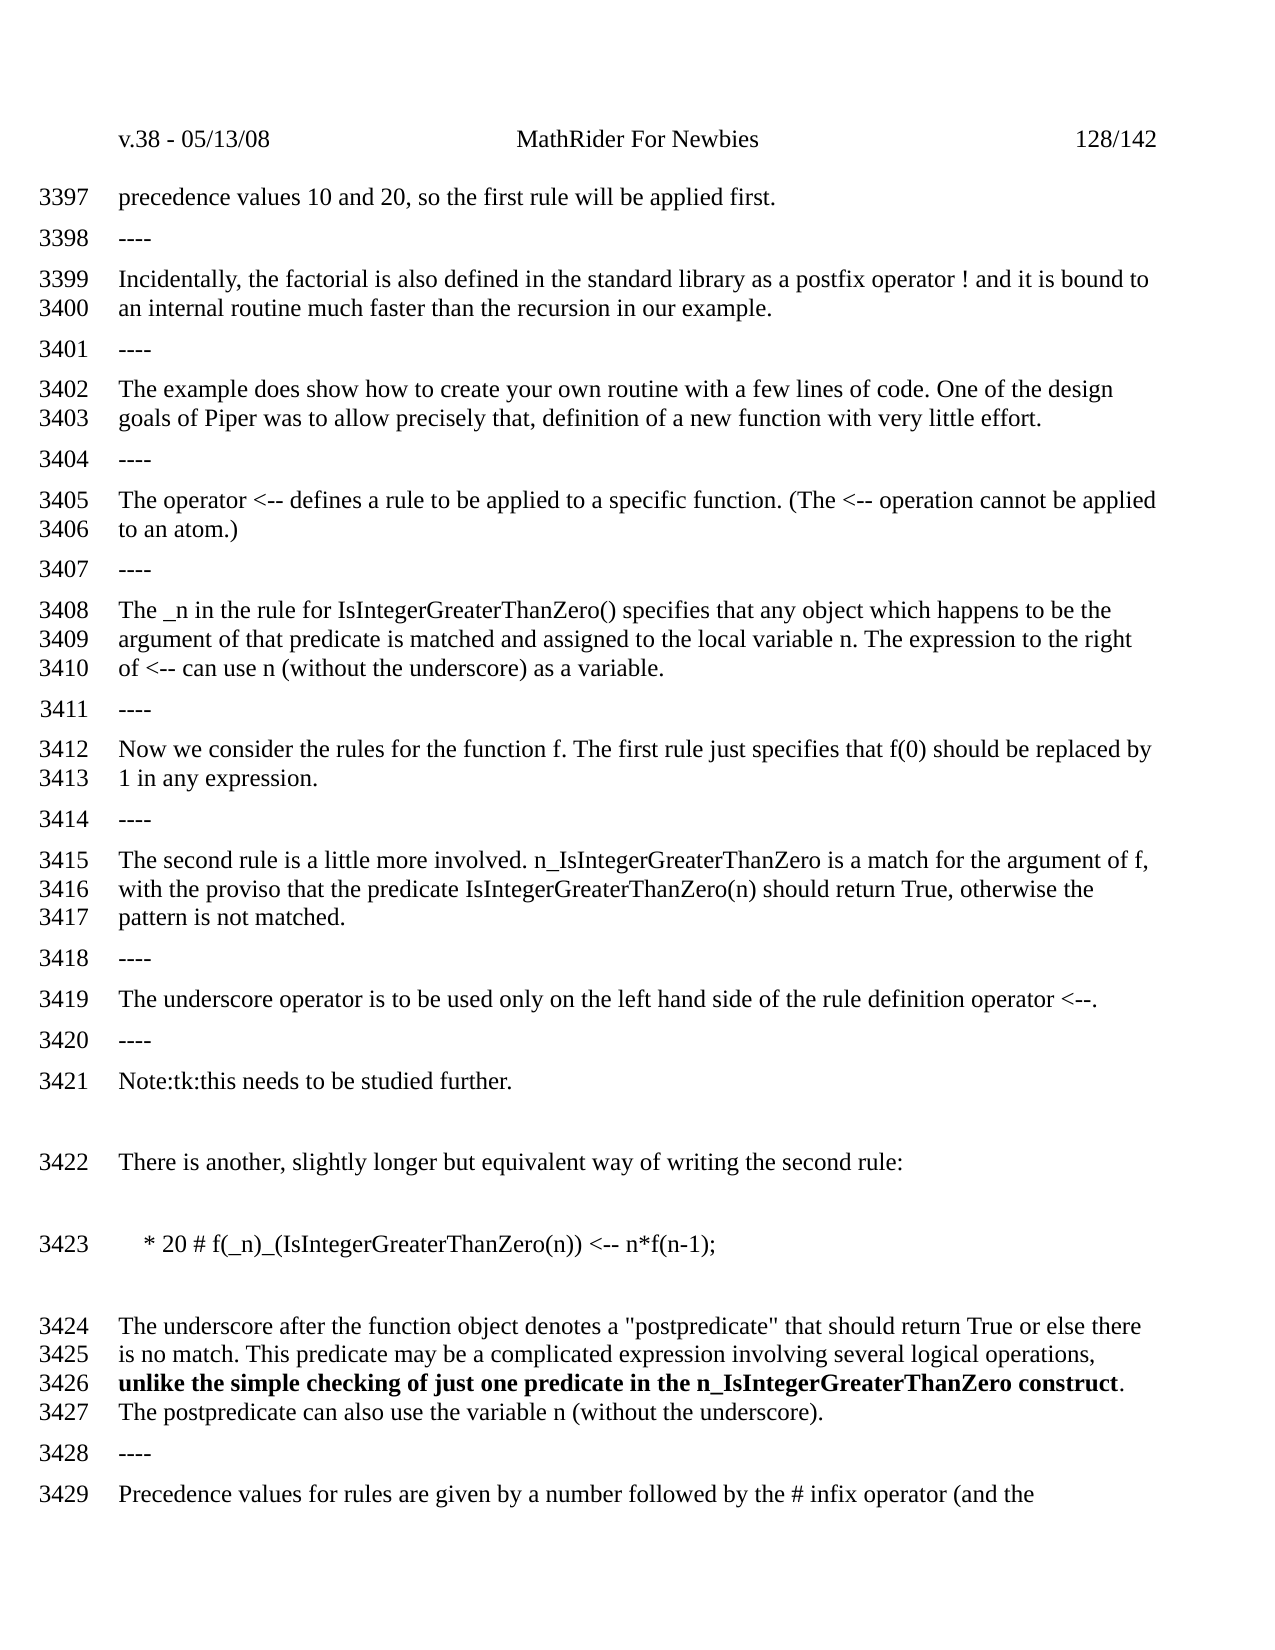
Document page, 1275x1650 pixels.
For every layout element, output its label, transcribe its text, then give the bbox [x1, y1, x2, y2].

text The _n in the rule for IsIntegerGreaterThanZero() specifies that any object which happens to be the argument of that predicate is matched and assigned to the local variable n. The expression to the right of <-- can use n (without the underscore) as a variable. [118, 595, 1157, 682]
text Incidentally, the factorial is also defined in the standard library as a postfix operator ! and it is bound to an internal routine much faster than the recursion in our example. [118, 264, 1157, 322]
text Note:tk:this needs to be studied further. [118, 1066, 1157, 1094]
text ---- [118, 694, 1157, 722]
text ---- [118, 1025, 1157, 1054]
text There is another, slightly longer but equivalent way of writing the second rule: [118, 1147, 1157, 1176]
text ---- [118, 444, 1157, 473]
text ---- [118, 223, 1157, 252]
text ---- [118, 943, 1157, 972]
text The operator <-- defines a rule to be applied to a specific function. (The <-- operation cannot be applied to an atom.) [118, 485, 1157, 542]
text Precedence values for rules are given by a number followed by the # infix operator (and the [118, 1479, 1157, 1507]
text ---- [118, 554, 1157, 583]
text The example does show how to create your own routine with a few lines of code. One of the design goals of Piper was to allow precisely that, definition of a new function with very little effort. [118, 374, 1157, 432]
text precedence values 10 and 20, so the first rule will be applied first. [118, 182, 1157, 211]
text * 20 # f(_n)_(IsIntegerGreaterThanZero(n)) <-- n*f(n-1); [118, 1229, 1157, 1258]
text ---- [118, 334, 1157, 362]
text ---- [118, 1438, 1157, 1467]
text The underscore operator is to be used only on the left hand side of the rule definition operator <--. [118, 984, 1157, 1013]
text ---- [118, 804, 1157, 833]
text The second rule is a little more involved. n_IsIntegerGreaterThanZero is a match for the argument of f, with the proviso that the predicate IsIntegerGreaterThanZero(n) should return True, otherwise the pattern is not matched. [118, 845, 1157, 931]
text The underscore after the function object denotes a "postpredicate" that should return True or else there is no match. This predicate may be a complicated expression involving several logical operations, unlike the simple checking of just one predicate in the n_IsIntegerGreaterThanZero construct. The postpredicate can also use the variable n (without the underscore). [118, 1311, 1157, 1426]
text Now we consider the rules for the function f. The first rule just specifies that f(0) should be replaced by 1 in any expression. [118, 734, 1157, 792]
